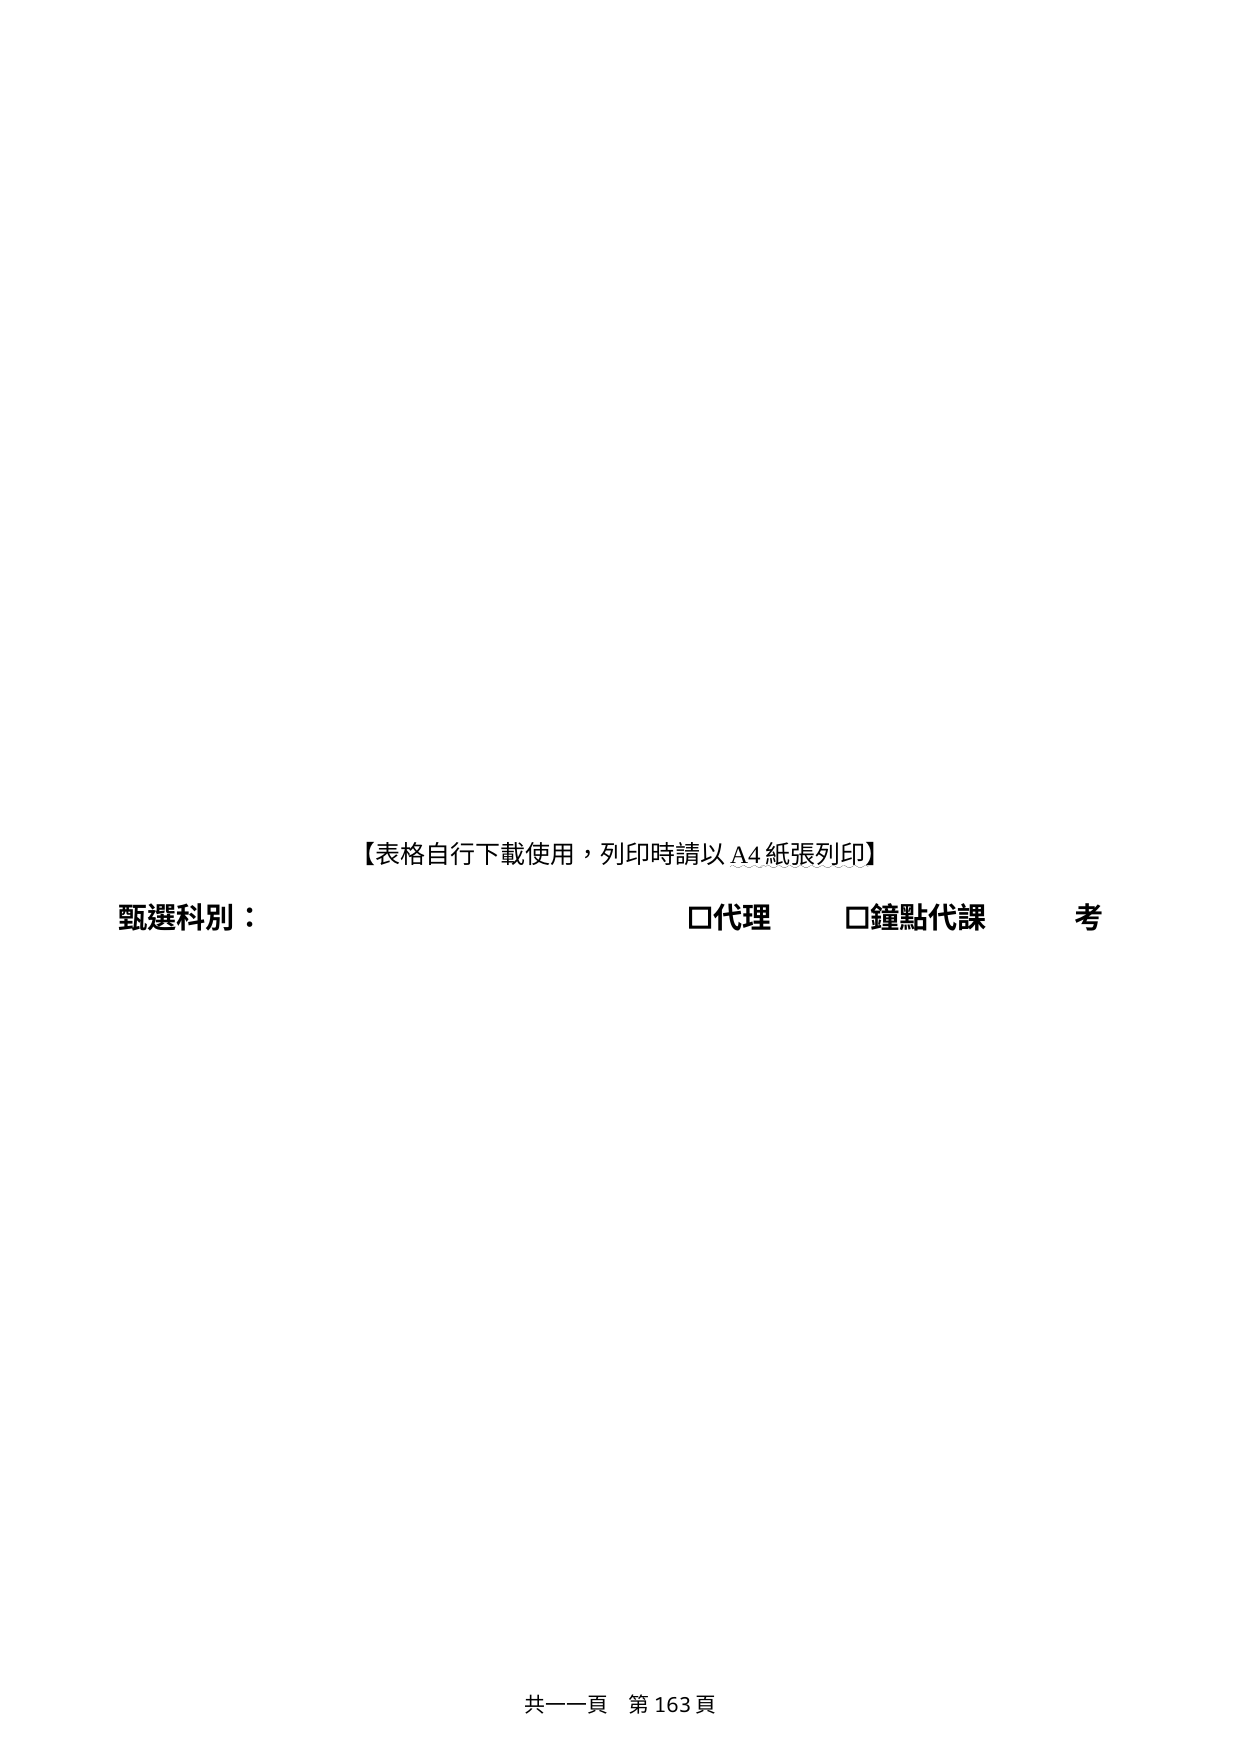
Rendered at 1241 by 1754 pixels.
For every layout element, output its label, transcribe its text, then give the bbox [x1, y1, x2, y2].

text 甄選科別： 代理 鐘點代課 考 [118, 874, 1122, 936]
text 【表格自行下載使用，列印時請以A4紙張列印】 [118, 811, 1122, 874]
